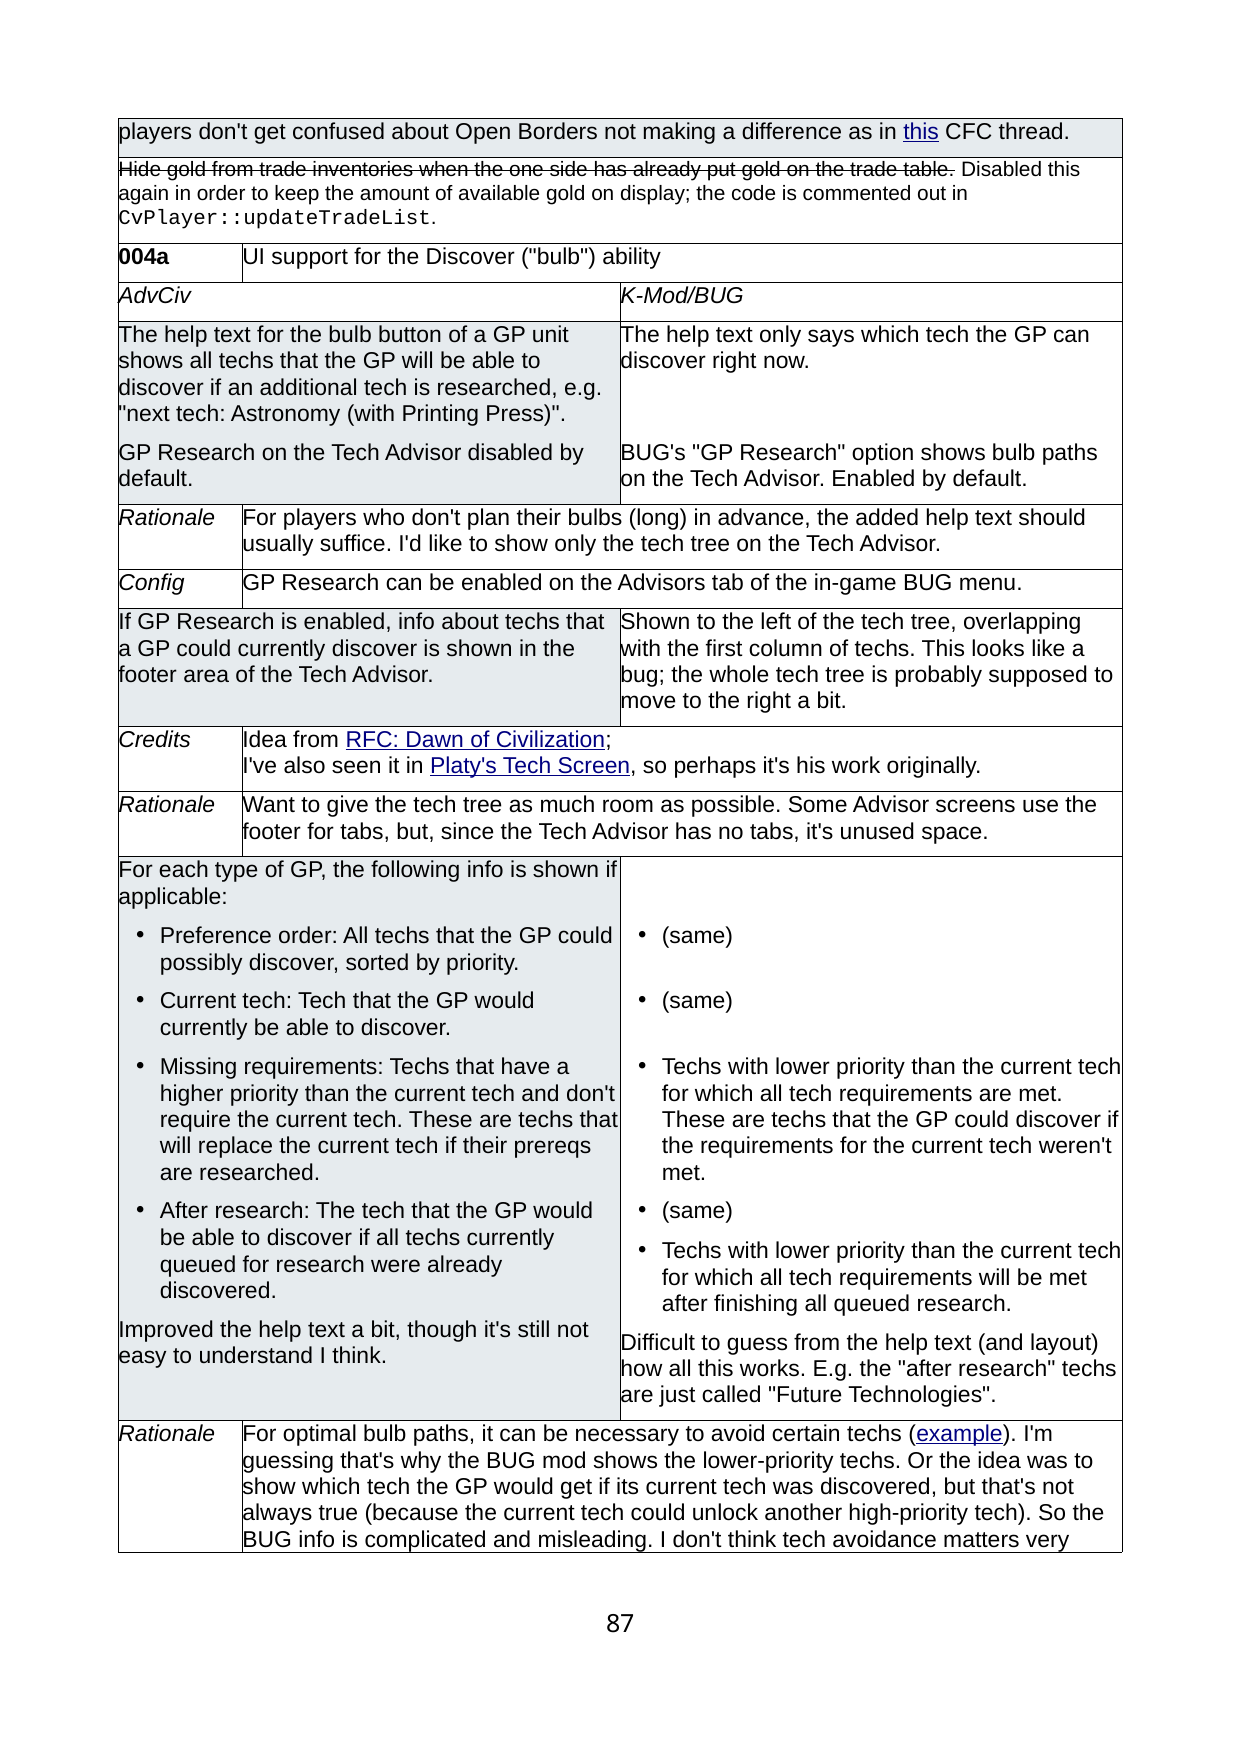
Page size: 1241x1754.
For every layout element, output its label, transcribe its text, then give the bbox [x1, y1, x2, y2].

table_cell Rationale [119, 505, 242, 569]
table_cell Idea from RFC: Dawn of Civilization; I've also seen it in Platy's Tech Screen, so perhaps it's his work originally. [243, 727, 1122, 791]
table_cell For optimal bulb paths, it can be necessary to avoid certain techs (example). I'm guessing that's why the BUG mod shows the lower-priority techs. Or the idea was to show which tech the GP would get if its current tech was discovered, but that's not always true (because the current tech could unlock another high-priority tech). So the BUG info is complicated and misleading. I don't think tech avoidance matters very [243, 1421, 1122, 1552]
table_cell For players who don't plan their bulbs (long) in advance, the added help text should usually suffice. I'd like to show only the tech tree on the Tech Advisor. [243, 505, 1122, 569]
table_cell GP Research can be enabled on the Advisors tab of the in-game BUG menu. [243, 570, 1122, 608]
table_cell AdvCiv [119, 283, 620, 321]
table_cell 004a [119, 244, 242, 282]
table_cell (same) (same) Techs with lower priority than the current tech for which all tech requirements are met. These are techs that the GP could discover if the requirements for the current tech weren't met. (same) Techs with lower priority than the current tech for which all tech requirements will be met after finishing all queued research. Difficult to guess from the help text (and layout) how all this works. E.g. the "after research" techs are just called "Future Technologies". [621, 857, 1122, 1420]
table_cell Rationale [119, 1421, 242, 1552]
table_cell Credits [119, 727, 242, 791]
table_cell For each type of GP, the following info is shown if applicable: Preference order: All techs that the GP could possibly discover, sorted by priority. Current tech: Tech that the GP would currently be able to discover. Missing requirements: Techs that have a higher priority than the current tech and don't require the current tech. These are techs that will replace the current tech if their prereqs are researched. After research: The tech that the GP would be able to discover if all techs currently queued for research were already discovered. Improved the help text a bit, though it's still not easy to understand I think. [119, 857, 620, 1420]
table_cell Config [119, 570, 242, 608]
table_cell If GP Research is enabled, info about techs that a GP could currently discover is shown in the footer area of the Tech Advisor. [119, 609, 620, 726]
table_cell K-Mod/BUG [621, 283, 1122, 321]
table_cell The help text for the bulb button of a GP unit shows all techs that the GP will be able to discover if an additional tech is researched, e.g. "next tech: Astronomy (with Printing Press)". GP Research on the Tech Advisor disabled by default. [119, 322, 620, 504]
table_cell Shown to the left of the tech tree, overlapping with the first column of techs. This looks like a bug; the whole tech tree is probably supposed to move to the right a bit. [621, 609, 1122, 726]
table_cell Rationale [119, 792, 242, 856]
table_cell The help text only says which tech the GP can discover right now. BUG's "GP Research" option shows bulb paths on the Tech Advisor. Enabled by default. [621, 322, 1122, 504]
table_cell Want to give the tech tree as much room as possible. Some Advisor screens use the footer for tabs, but, since the Tech Advisor has no tabs, it's unused space. [243, 792, 1122, 856]
table_cell players don't get confused about Open Borders not making a difference as in this CFC thread. [119, 119, 1122, 157]
table_cell UI support for the Discover ("bulb") ability [243, 244, 1122, 282]
table_cell Hide gold from trade inventories when the one side has already put gold on the trade table. Disabled this again in order to keep the amount of available gold on display; the code is commented out in CvPlayer::updateTradeList. [119, 158, 1122, 243]
